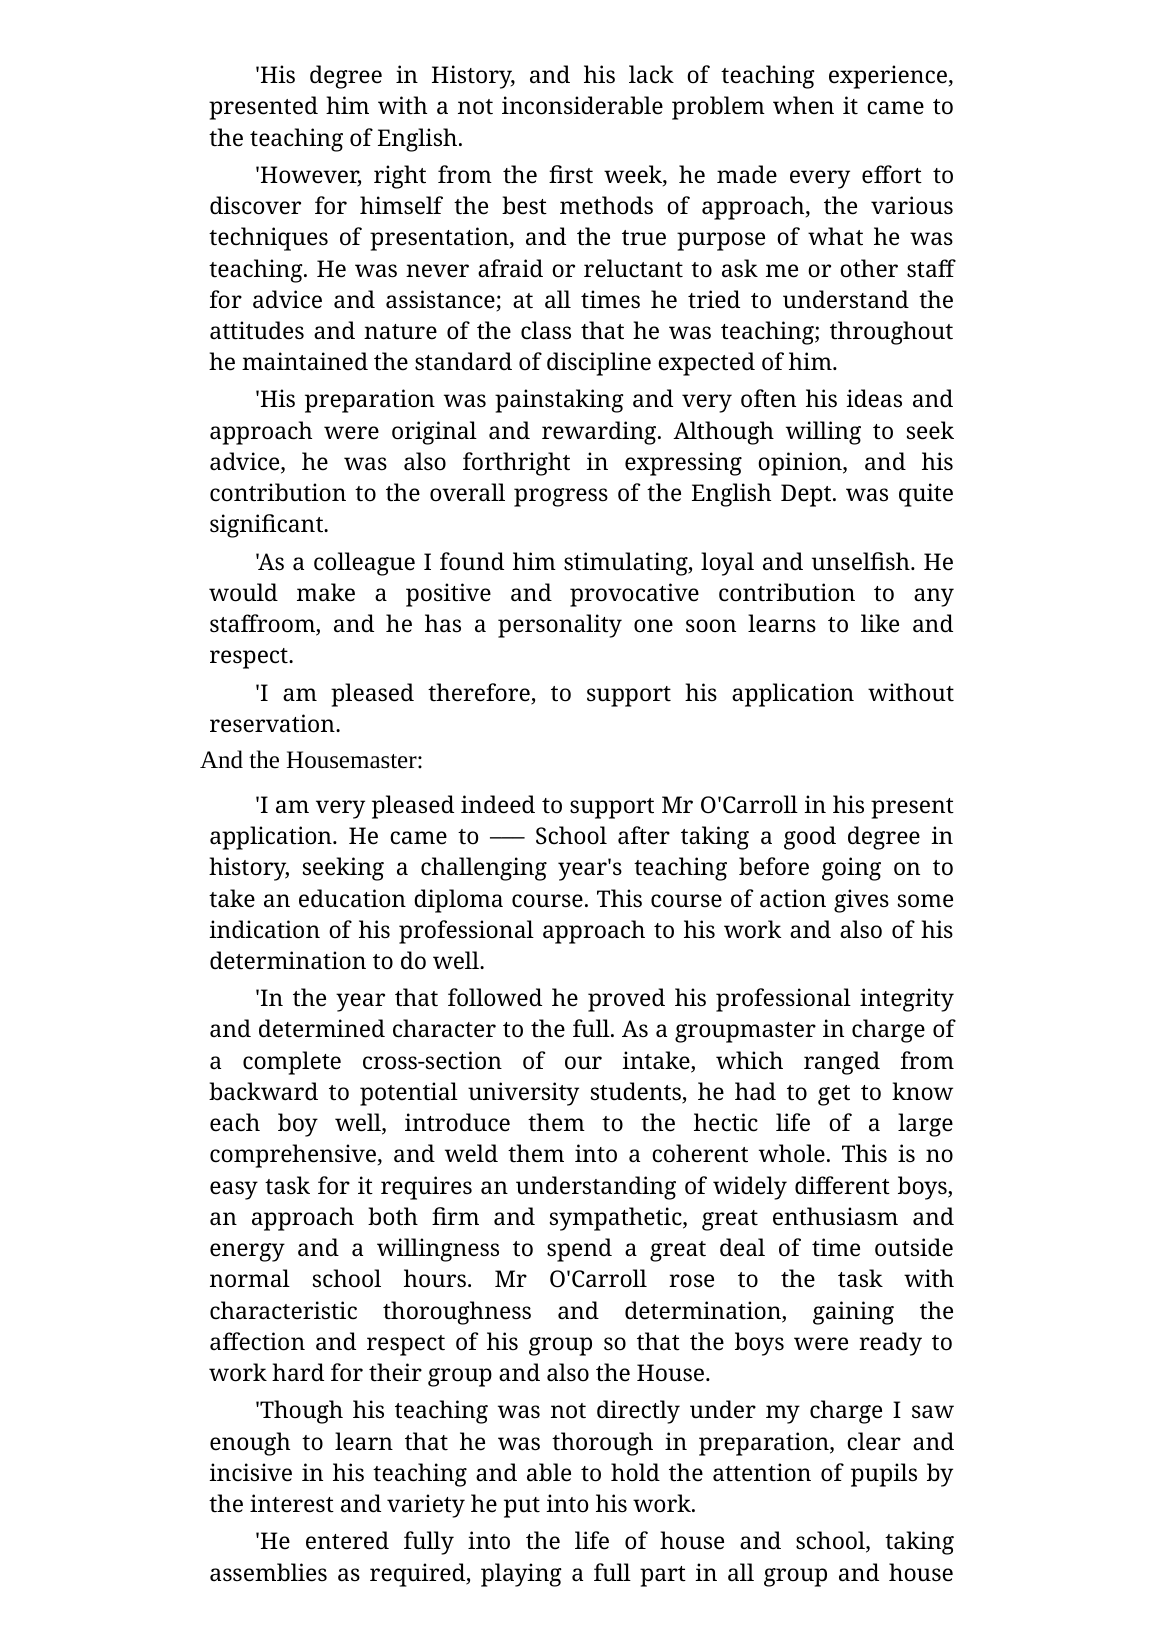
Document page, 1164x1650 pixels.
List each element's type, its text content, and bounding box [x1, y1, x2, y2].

text 'As a colleague I found him stimulating, loyal and unselfish. He would make a positive and provocative contribution to any staffroom, and he has a personality one soon learns to like and respect. [209, 546, 955, 671]
text 'His preparation was painstaking and very often his ideas and approach were original and rewarding. Although willing to seek advice, he was also forthright in expressing opinion, and his contribution to the overall progress of the English Dept. was quite significant. [209, 383, 955, 540]
text 'He entered fully into the life of house and school, taking assemblies as required, playing a full part in all group and house [209, 1525, 955, 1588]
text 'Though his teaching was not directly under my charge I saw enough to learn that he was thorough in preparation, clear and incisive in his teaching and able to hold the attention of pupils by the interest and variety he put into his work. [209, 1394, 955, 1519]
text And the Housemaster: [150, 745, 1014, 774]
text 'However, right from the first week, he made every effort to discover for himself the best methods of approach, the various techniques of presentation, and the true purpose of what he was teaching. He was never afraid or reluctant to ask me or other staff for advice and assistance; at all times he tried to understand the attitudes and nature of the class that he was teaching; throughout he maintained the standard of discipline expected of him. [209, 159, 955, 377]
text 'I am very pleased indeed to support Mr O'Carroll in his present application. He came to ––– School after taking a good degree in history, seeking a challenging year's teaching before going on to take an education diploma course. This course of action gives some indication of his professional approach to his work and also of his determination to do well. [209, 789, 955, 976]
text 'His degree in History, and his lack of teaching experience, presented him with a not inconsiderable problem when it came to the teaching of English. [209, 59, 955, 153]
text 'In the year that followed he proved his professional integrity and determined character to the full. As a groupmaster in charge of a complete cross-section of our intake, which ranged from backward to potential university students, he had to get to know each boy well, introduce them to the hectic life of a large comprehensive, and weld them into a coherent whole. This is no easy task for it requires an understanding of widely different boys, an approach both firm and sympathetic, great enthusiasm and energy and a willingness to spend a great deal of time outside normal school hours. Mr O'Carroll rose to the task with characteristic thoroughness and determination, gaining the affection and respect of his group so that the boys were ready to work hard for their group and also the House. [209, 982, 955, 1388]
text 'I am pleased therefore, to support his application without reservation. [209, 677, 955, 739]
